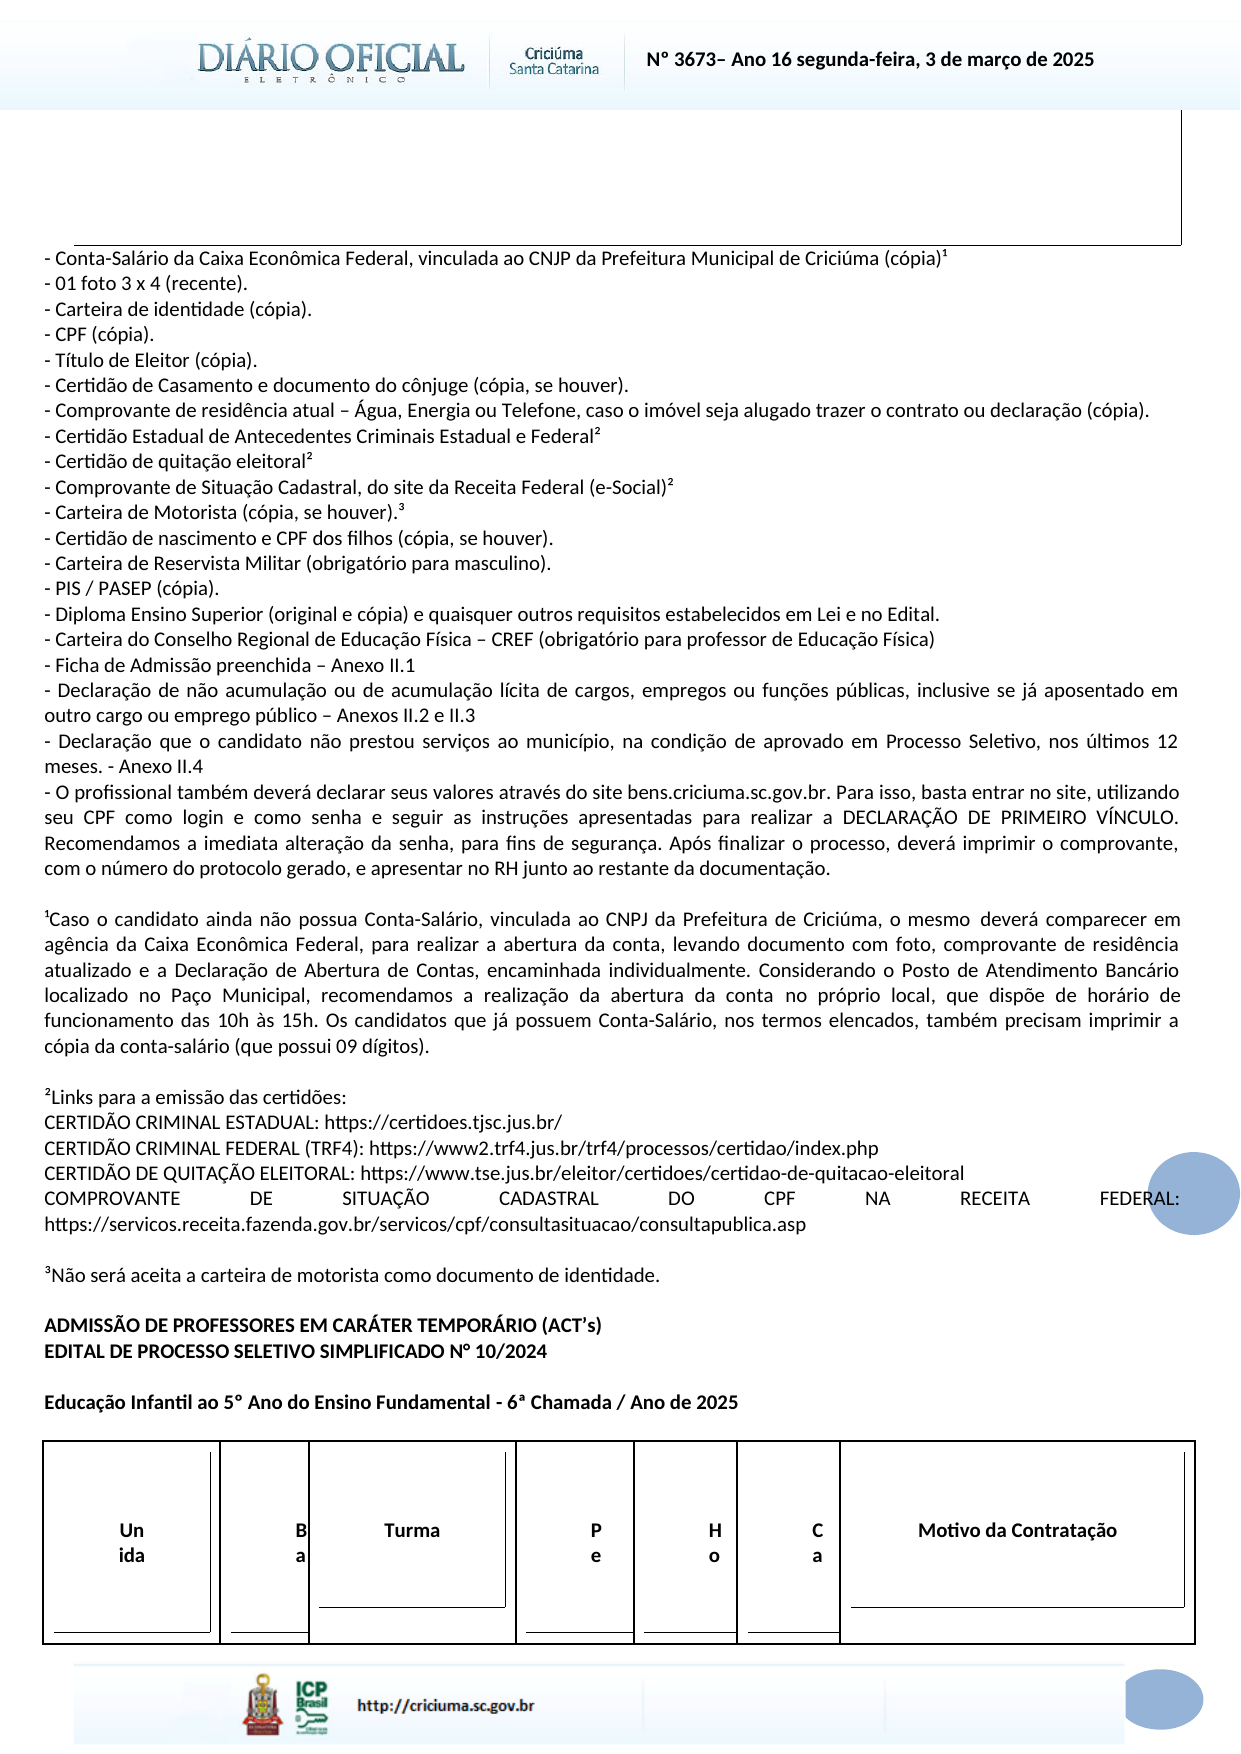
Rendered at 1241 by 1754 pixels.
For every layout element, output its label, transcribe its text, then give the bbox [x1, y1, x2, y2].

table_header Pe [517, 1442, 633, 1643]
text - Declaração que o candidato não prestou serviços ao município, na condição de aprovado em Processo Seletivo, nos últimos 12 meses. - Anexo II.4 [44, 728, 1181, 779]
text - Diploma Ensino Superior (original e cópia) e quaisquer outros requisitos estabelecidos em Lei e no Edital. [44, 601, 1181, 626]
text COMPROVANTE DE SITUAÇÃO CADASTRAL DO CPF NA RECEITA FEDERAL: https://servicos.receita.fazenda.gov.br/servicos/cpf/consultasituacao/consultapublica.asp [44, 1186, 1181, 1236]
text ²Links para a emissão das certidões: [44, 1084, 1181, 1109]
text - Conta-Salário da Caixa Econômica Federal, vinculada ao CNJP da Prefeitura Municipal de Criciúma (cópia)¹ [44, 245, 1181, 271]
text - Certidão de nascimento e CPF dos filhos (cópia, se houver). [44, 525, 1181, 550]
text - Comprovante de residência atual – Água, Energia ou Telefone, caso o imóvel seja alugado trazer o contrato ou declaração (cópia). [44, 398, 1181, 423]
text CERTIDÃO CRIMINAL FEDERAL (TRF4): https://www2.trf4.jus.br/trf4/processos/certidao/index.php [44, 1135, 1181, 1160]
text Educação Infantil ao 5º Ano do Ensino Fundamental - 6ª Chamada / Ano de 2025 [44, 1389, 1181, 1414]
text - Título de Eleitor (cópia). [44, 347, 1181, 372]
text - 01 foto 3 x 4 (recente). [44, 271, 1181, 296]
text - Certidão de Casamento e documento do cônjuge (cópia, se houver). [44, 372, 1181, 398]
text EDITAL DE PROCESSO SELETIVO SIMPLIFICADO N° 10/2024 [44, 1338, 1181, 1363]
table_header Turma [310, 1442, 515, 1643]
text - Declaração de não acumulação ou de acumulação lícita de cargos, empregos ou funções públicas, inclusive se já aposentado em outro cargo ou emprego público – Anexos II.2 e II.3 [44, 677, 1181, 728]
text CERTIDÃO DE QUITAÇÃO ELEITORAL: https://www.tse.jus.br/eleitor/certidoes/certidao-de-quitacao-eleitoral [44, 1160, 1165, 1186]
text ADMISSÃO DE PROFESSORES EM CARÁTER TEMPORÁRIO (ACT’s) [44, 1313, 1181, 1338]
text CERTIDÃO CRIMINAL ESTADUAL: https://certidoes.tjsc.jus.br/ [44, 1109, 1181, 1135]
table_header Unida [44, 1442, 219, 1643]
text - PIS / PASEP (cópia). [44, 576, 1181, 601]
text ¹Caso o candidato ainda não possua Conta-Salário, vinculada ao CNPJ da Prefeitura de Criciúma, o mesmo deverá comparecer em agência da Caixa Econômica Federal, para realizar a abertura da conta, levando documento com foto, comprovante de residência atualizado e a Declaração de Abertura de Contas, encaminhada individualmente. Considerando o Posto de Atendimento Bancário localizado no Paço Municipal, recomendamos a realização da abertura da conta no próprio local, que dispõe de horário de funcionamento das 10h às 15h. Os candidatos que já possuem Conta-Salário, nos termos elencados, também precisam imprimir a cópia da conta-salário (que possui 09 dígitos). [44, 906, 1181, 1058]
text - Ficha de Admissão preenchida – Anexo II.1 [44, 652, 1181, 677]
text - Carteira de Motorista (cópia, se houver).³ [44, 499, 1181, 525]
text - Certidão Estadual de Antecedentes Criminais Estadual e Federal² [44, 423, 1181, 448]
text - CPF (cópia). [44, 321, 1181, 347]
text - O profissional também deverá declarar seus valores através do site bens.criciuma.sc.gov.br. Para isso, basta entrar no site, utilizando seu CPF como login e como senha e seguir as instruções apresentadas para realizar a DECLARAÇÃO DE PRIMEIRO VÍNCULO. Recomendamos a imediata alteração da senha, para fins de segurança. Após finalizar o processo, deverá imprimir o comprovante, com o número do protocolo gerado, e apresentar no RH junto ao restante da documentação. [44, 779, 1181, 881]
text - Comprovante de Situação Cadastral, do site da Receita Federal (e-Social)² [44, 474, 1181, 499]
table_header Ba [221, 1442, 308, 1643]
table_header Ca [738, 1442, 839, 1643]
text ³Não será aceita a carteira de motorista como documento de identidade. [44, 1262, 1181, 1287]
table_header Motivo da Contratação [841, 1442, 1194, 1643]
table_header Ho [635, 1442, 736, 1643]
text - Carteira do Conselho Regional de Educação Física – CREF (obrigatório para professor de Educação Física) [44, 626, 1181, 652]
text - Carteira de identidade (cópia). [44, 296, 1181, 321]
text - Certidão de quitação eleitoral² [44, 448, 1181, 474]
text - Carteira de Reservista Militar (obrigatório para masculino). [44, 550, 1181, 576]
